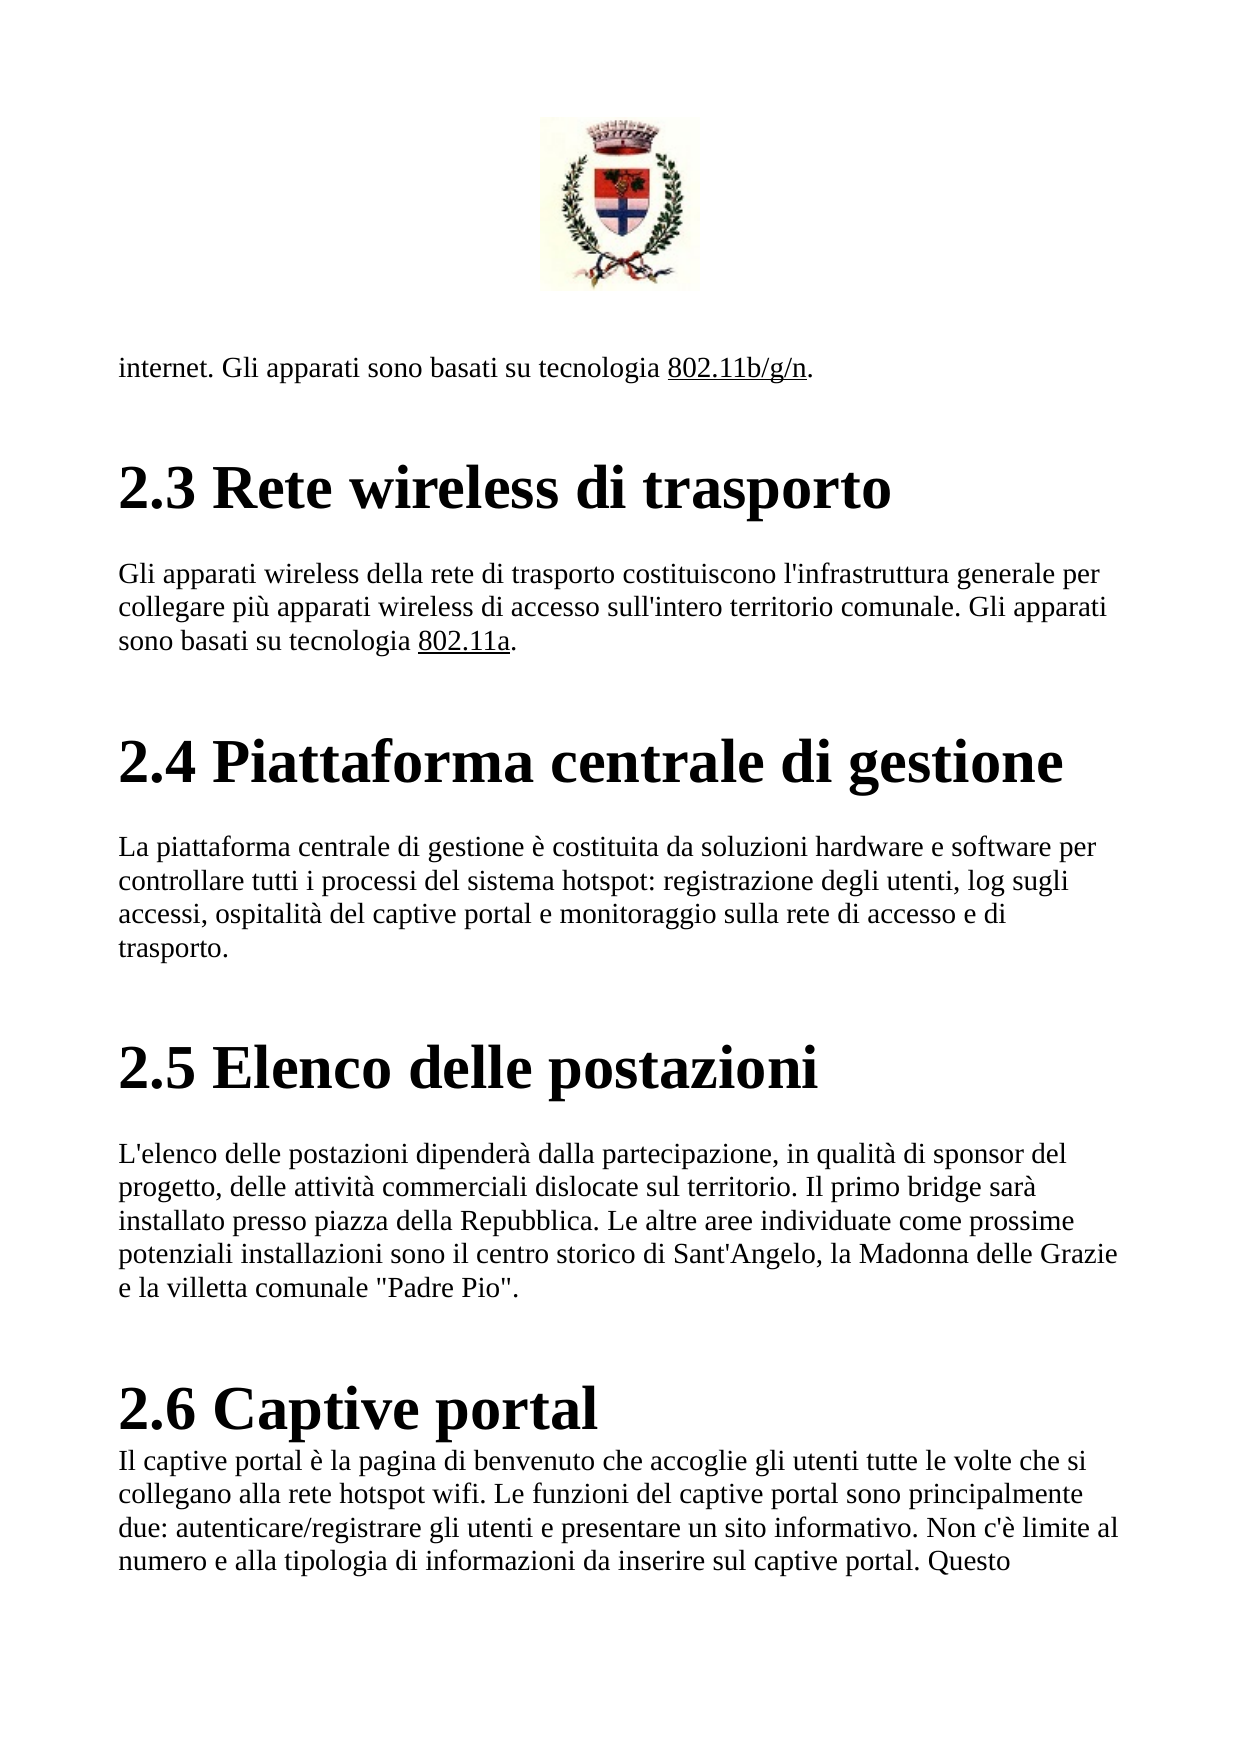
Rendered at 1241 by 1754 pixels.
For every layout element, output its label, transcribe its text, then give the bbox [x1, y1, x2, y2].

text 2.5 Elenco delle postazioni [118, 1030, 1122, 1102]
text L'elenco delle postazioni dipenderà dalla partecipazione, in qualità di sponsor del progetto, delle attività commerciali dislocate sul territorio. Il primo bridge sarà installato presso piazza della Repubblica. Le altre aree individuate come prossime potenziali installazioni sono il centro storico di Sant'Angelo, la Madonna delle Grazie e la villetta comunale "Padre Pio". [118, 1136, 1122, 1303]
picture [540, 117, 700, 291]
text 2.3 Rete wireless di trasporto Gli apparati wireless della rete di trasporto costituiscono l'infrastruttura generale per collegare più apparati wireless di accesso sull'intero territorio comunale. Gli apparati sono basati su tecnologia 802.11a. [118, 450, 1122, 656]
text internet. Gli apparati sono basati su tecnologia 802.11b/g/n. [118, 350, 1122, 383]
text 2.6 Captive portal Il captive portal è la pagina di benvenuto che accoglie gli utenti tutte le volte che si collegano alla rete hotspot wifi. Le funzioni del captive portal sono principalmente due: autenticare/registrare gli utenti e presentare un sito informativo. Non c'è limite al numero e alla tipologia di informazioni da inserire sul captive portal. Questo [118, 1337, 1122, 1577]
text 2.4 Piattaforma centrale di gestione [118, 723, 1122, 796]
text La piattaforma centrale di gestione è costituita da soluzioni hardware e software per controllare tutti i processi del sistema hotspot: registrazione degli utenti, log sugli accessi, ospitalità del captive portal e monitoraggio sulla rete di accesso e di trasporto. [118, 829, 1122, 963]
